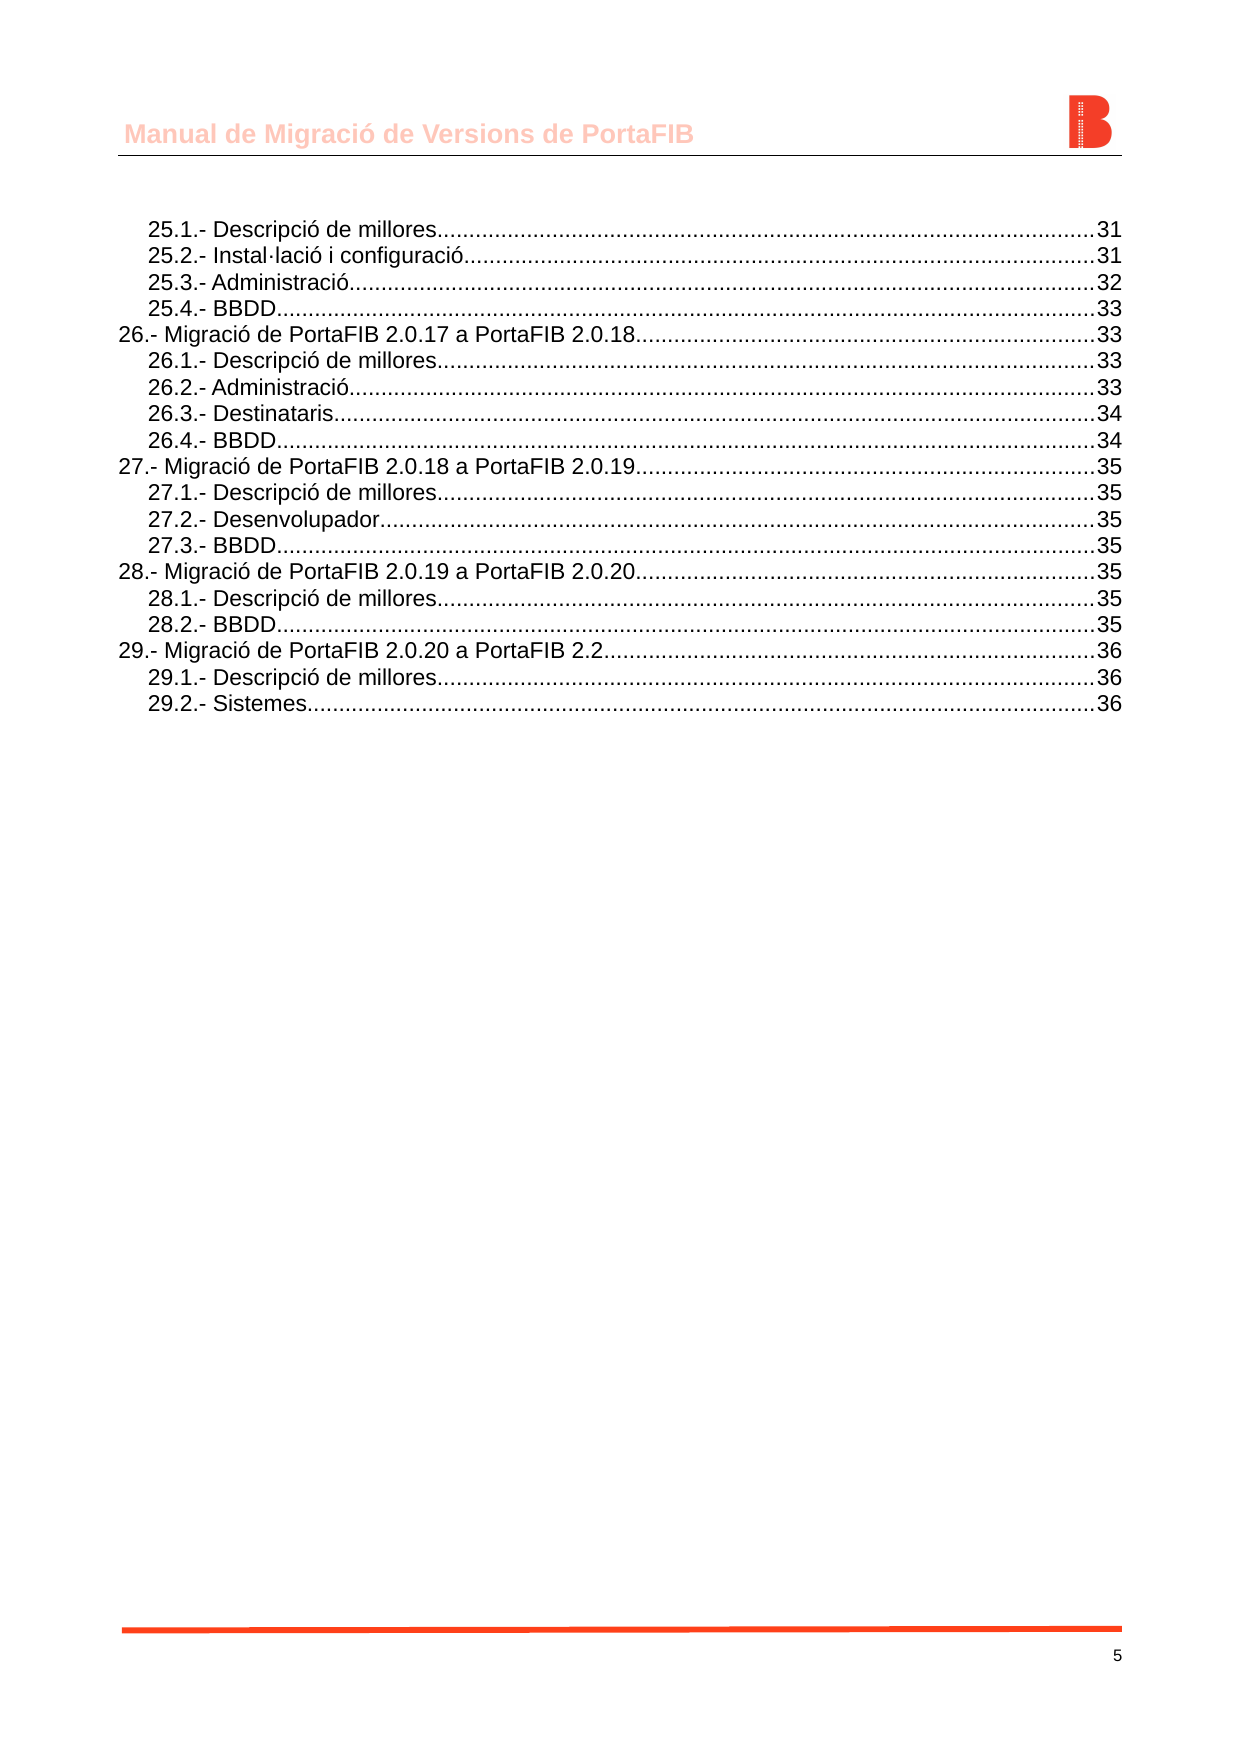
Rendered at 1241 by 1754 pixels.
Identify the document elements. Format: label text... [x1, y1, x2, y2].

text 27.2.- Desenvolupador 35 [148, 506, 1122, 532]
text 25.2.- Instal·lació i configuració 31 [148, 242, 1122, 268]
text 25.1.- Descripció de millores 31 [148, 216, 1122, 242]
text 27.3.- BBDD 35 [148, 532, 1122, 558]
text 29.2.- Sistemes 36 [148, 690, 1122, 716]
text 28.1.- Descripció de millores 35 [148, 585, 1122, 611]
text 27.- Migració de PortaFIB 2.0.18 a PortaFIB 2.0.19 35 [118, 453, 1122, 479]
picture [1063, 94, 1117, 150]
text 26.- Migració de PortaFIB 2.0.17 a PortaFIB 2.0.18 33 [118, 321, 1122, 347]
text 27.1.- Descripció de millores 35 [148, 479, 1122, 506]
text 26.2.- Administració 33 [148, 374, 1122, 400]
text 25.4.- BBDD 33 [148, 295, 1122, 321]
text 26.1.- Descripció de millores 33 [148, 347, 1122, 374]
text 25.3.- Administració 32 [148, 268, 1122, 295]
text 28.- Migració de PortaFIB 2.0.19 a PortaFIB 2.0.20 35 [118, 558, 1122, 585]
text 29.- Migració de PortaFIB 2.0.20 a PortaFIB 2.2 36 [118, 637, 1122, 664]
text 26.4.- BBDD 34 [148, 427, 1122, 453]
text 28.2.- BBDD 35 [148, 611, 1122, 637]
text 26.3.- Destinataris 34 [148, 400, 1122, 427]
text 29.1.- Descripció de millores 36 [148, 664, 1122, 690]
